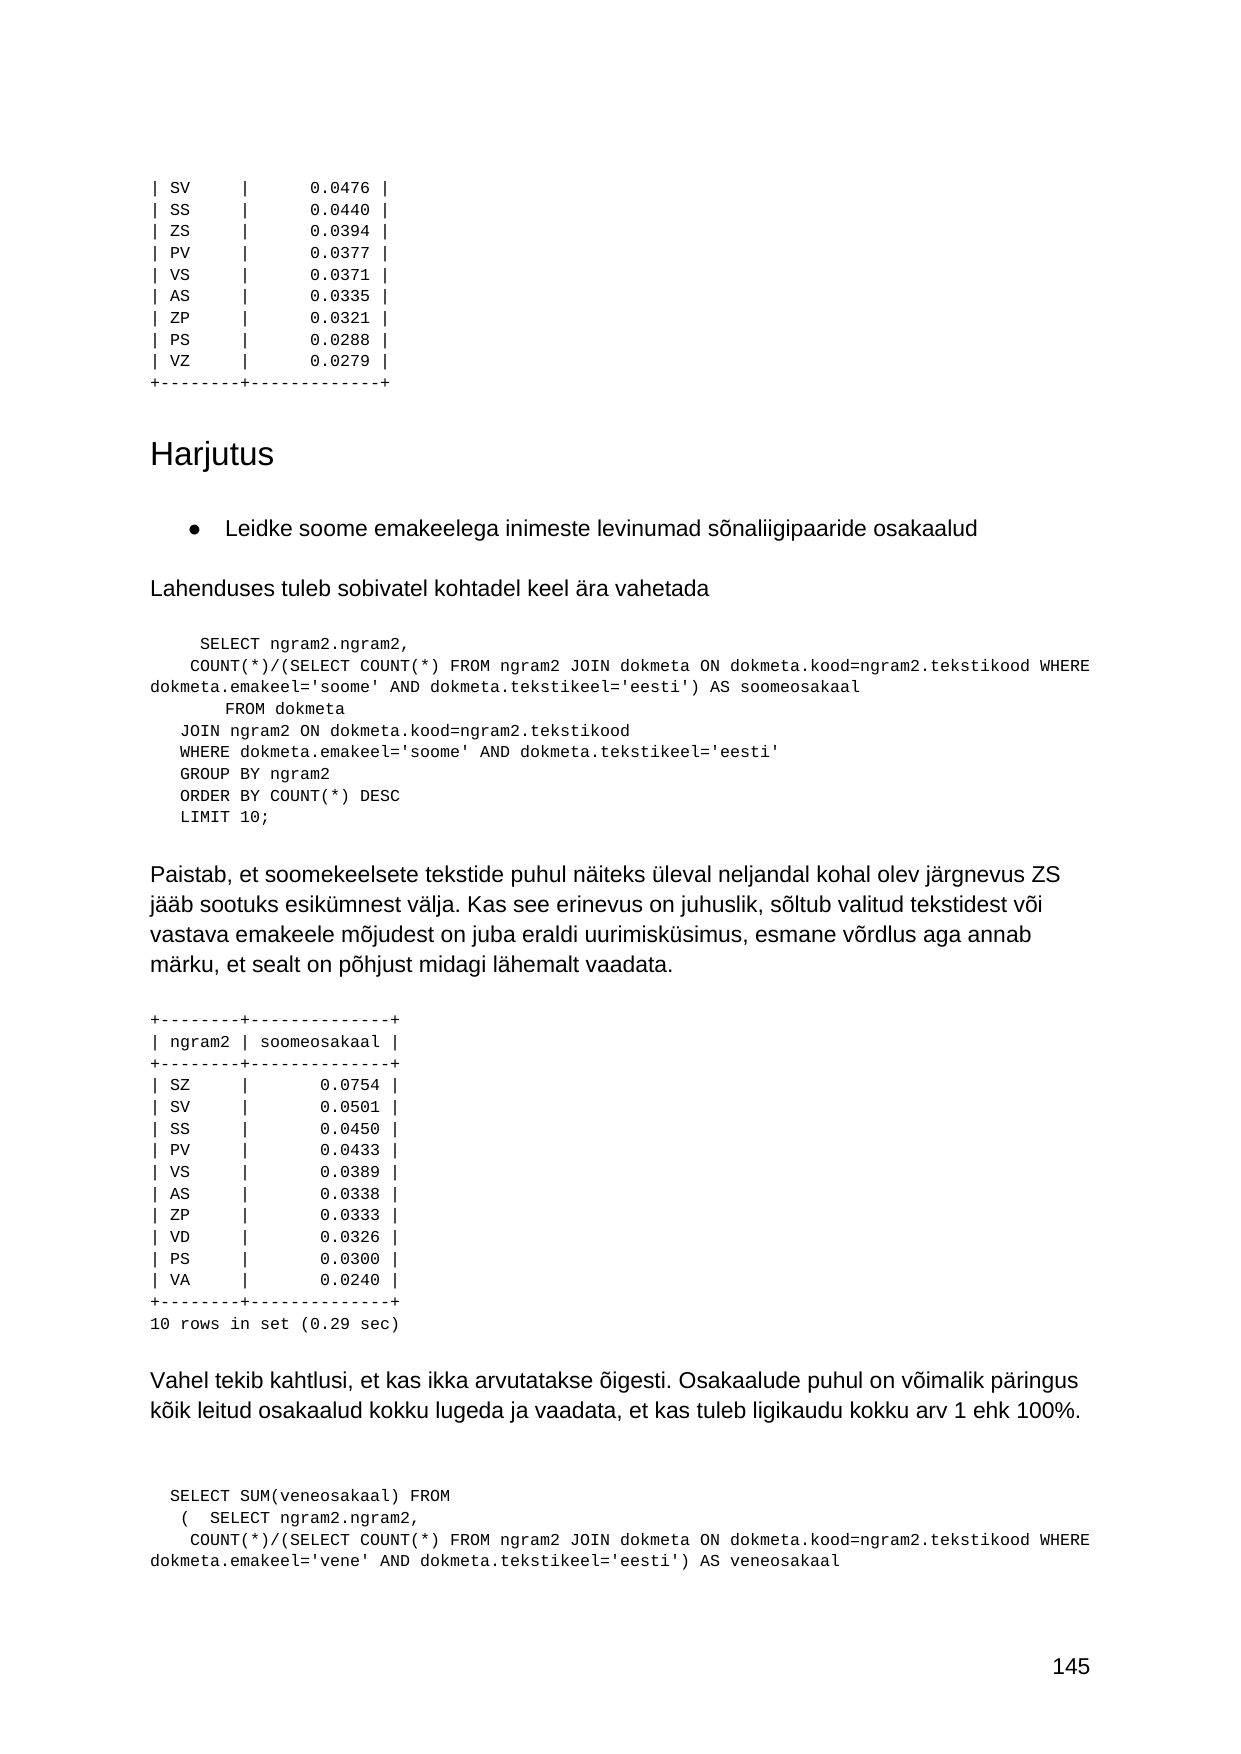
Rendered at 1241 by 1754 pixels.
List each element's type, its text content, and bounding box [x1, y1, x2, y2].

text | VD | 0.0326 | [150, 1228, 1090, 1247]
text GROUP BY ngram2 [150, 766, 1090, 784]
text +--------+-------------+ [150, 374, 1090, 393]
text | PS | 0.0300 | [150, 1250, 1090, 1269]
text JOIN ngram2 ON dokmeta.kood=ngram2.tekstikood [150, 722, 1090, 741]
text | SV | 0.0476 | [150, 179, 1090, 198]
text | VZ | 0.0279 | [150, 353, 1090, 372]
text | ZP | 0.0321 | [150, 309, 1090, 328]
text ORDER BY COUNT(*) DESC [150, 787, 1090, 806]
text | SS | 0.0440 | [150, 201, 1090, 220]
text +--------+--------------+ [150, 1055, 1090, 1074]
text | AS | 0.0338 | [150, 1185, 1090, 1204]
text | SS | 0.0450 | [150, 1120, 1090, 1139]
text WHERE dokmeta.emakeel='soome' AND dokmeta.tekstikeel='eesti' [150, 744, 1090, 763]
text SELECT ngram2.ngram2, [150, 636, 1090, 654]
text | VA | 0.0240 | [150, 1272, 1090, 1291]
text | PV | 0.0433 | [150, 1142, 1090, 1161]
text COUNT(*)/(SELECT COUNT(*) FROM ngram2 JOIN dokmeta ON dokmeta.kood=ngram2.tekstikood WHERE dokmeta.emakeel='vene' AND dokmeta.tekstikeel='eesti') AS veneosakaal [150, 1531, 1090, 1572]
text | VS | 0.0371 | [150, 266, 1090, 285]
text LIMIT 10; [150, 809, 1090, 828]
text Vahel tekib kahtlusi, et kas ikka arvutatakse õigesti. Osakaalude puhul on võimalik päringus kõik leitud osakaalud kokku lugeda ja vaadata, et kas tuleb ligikaudu kokku arv 1 ehk 100%. [150, 1367, 1090, 1424]
text | VS | 0.0389 | [150, 1163, 1090, 1182]
text COUNT(*)/(SELECT COUNT(*) FROM ngram2 JOIN dokmeta ON dokmeta.kood=ngram2.tekstikood WHERE dokmeta.emakeel='soome' AND dokmeta.tekstikeel='eesti') AS soomeosakaal [150, 657, 1090, 698]
text Lahenduses tuleb sobivatel kohtadel keel ära vahetada [150, 575, 1090, 602]
text 10 rows in set (0.29 sec) [150, 1315, 1090, 1334]
text Paistab, et soomekeelsete tekstide puhul näiteks üleval neljandal kohal olev järgnevus ZS jääb sootuks esikümnest välja. Kas see erinevus on juhuslik, sõltub valitud tekstidest või vastava emakeele mõjudest on juba eraldi uurimisküsimus, esmane võrdlus aga annab märku, et sealt on põhjust midagi lähemalt vaadata. [150, 861, 1090, 978]
text | ZS | 0.0394 | [150, 223, 1090, 242]
list Leidke soome emakeelega inimeste levinumad sõnaliigipaaride osakaalud [187, 515, 1090, 541]
text | SZ | 0.0754 | [150, 1077, 1090, 1096]
text | SV | 0.0501 | [150, 1098, 1090, 1117]
text | PS | 0.0288 | [150, 331, 1090, 350]
text | PV | 0.0377 | [150, 244, 1090, 263]
text | ZP | 0.0333 | [150, 1207, 1090, 1226]
text | AS | 0.0335 | [150, 288, 1090, 307]
text SELECT SUM(veneosakaal) FROM [150, 1488, 1090, 1507]
text | ngram2 | soomeosakaal | [150, 1033, 1090, 1052]
text +--------+--------------+ [150, 1293, 1090, 1312]
subtitle Harjutus [150, 434, 1090, 472]
text ( SELECT ngram2.ngram2, [150, 1509, 1090, 1528]
text FROM dokmeta [150, 701, 1090, 719]
text +--------+--------------+ [150, 1012, 1090, 1031]
